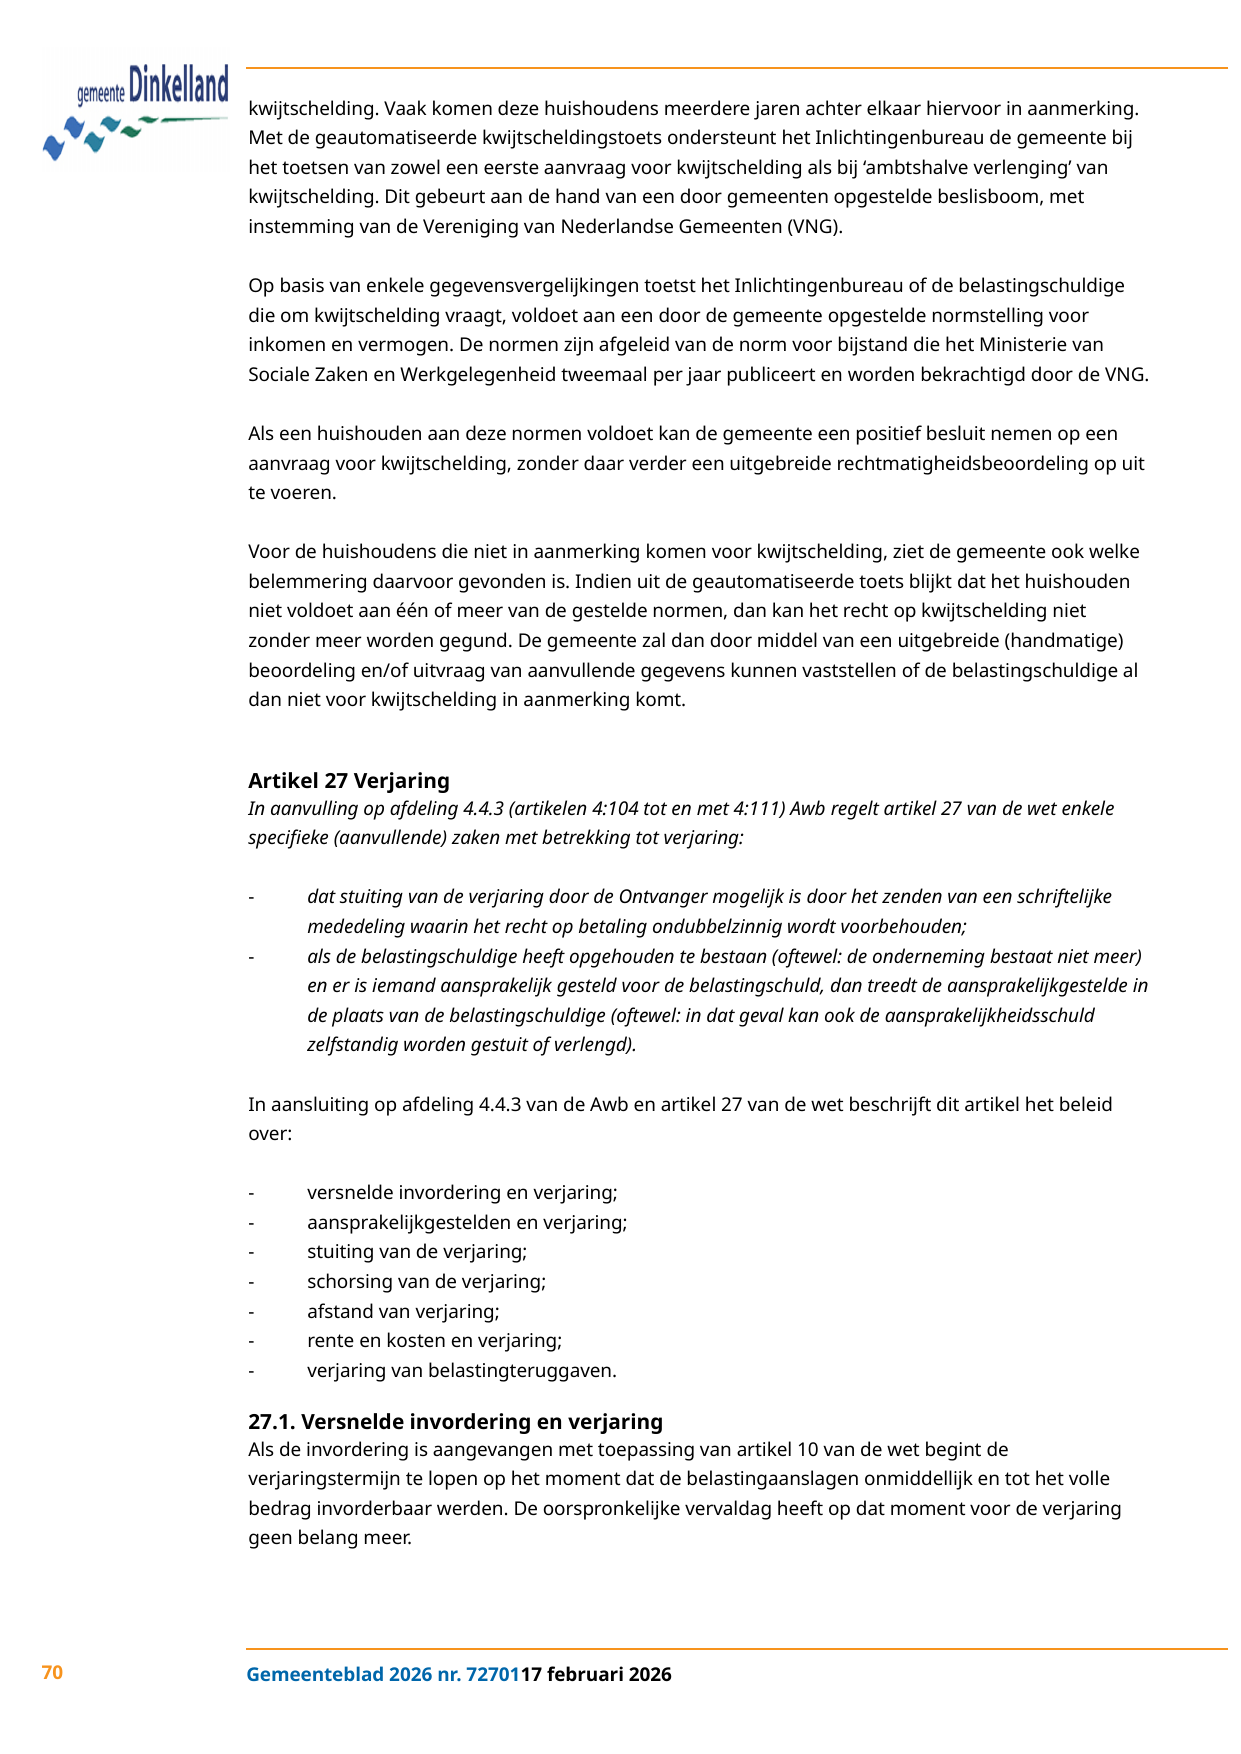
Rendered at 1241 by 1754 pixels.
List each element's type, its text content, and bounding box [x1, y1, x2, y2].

text Op basis van enkele gegevensvergelijkingen toetst het Inlichtingenbureau of de belastingschuldige die om kwijtschelding vraagt, voldoet aan een door de gemeente opgestelde normstelling voor inkomen en vermogen. De normen zijn afgeleid van de norm voor bijstand die het Ministerie van Sociale Zaken en Werkgelegenheid tweemaal per jaar publiceert en worden bekrachtigd door de VNG. [248, 272, 1152, 387]
text Voor de huishoudens die niet in aanmerking komen voor kwijtschelding, ziet de gemeente ook welke belemmering daarvoor gevonden is. Indien uit de geautomatiseerde toets blijkt dat het huishouden niet voldoet aan één of meer van de gestelde normen, dan kan het recht op kwijtschelding niet zonder meer worden gegund. De gemeente zal dan door middel van een uitgebreide (handmatige) beoordeling en/of uitvraag van aanvullende gegevens kunnen vaststellen of de belastingschuldige al dan niet voor kwijtschelding in aanmerking komt. [248, 538, 1152, 712]
text 27.1. Versnelde invordering en verjaring [248, 1407, 1152, 1436]
list aansprakelijkgestelden en verjaring; [248, 1209, 1152, 1235]
list schorsing van de verjaring; [248, 1268, 1152, 1294]
list afstand van verjaring; [248, 1298, 1152, 1323]
list dat stuiting van de verjaring door de Ontvanger mogelijk is door het zenden van een schriftelijke mededeling waarin het recht op betaling ondubbelzinnig wordt voorbehouden; [248, 884, 1152, 939]
picture [41, 47, 231, 172]
text kwijtschelding. Vaak komen deze huishoudens meerdere jaren achter elkaar hiervoor in aanmerking. Met de geautomatiseerde kwijtscheldingstoets ondersteunt het Inlichtingenbureau de gemeente bij het toetsen van zowel een eerste aanvraag voor kwijtschelding als bij ‘ambtshalve verlenging’ van kwijtschelding. Dit gebeurt aan de hand van een door gemeenten opgestelde beslisboom, met instemming van de Vereniging van Nederlandse Gemeenten (VNG). [248, 95, 1152, 239]
text In aansluiting op afdeling 4.4.3 van de Awb en artikel 27 van de wet beschrijft dit artikel het beleid over: [248, 1091, 1152, 1146]
list versnelde invordering en verjaring; [248, 1179, 1152, 1205]
text Als een huishouden aan deze normen voldoet kan de gemeente een positief besluit nemen op een aanvraag voor kwijtschelding, zonder daar verder een uitgebreide rechtmatigheidsbeoordeling op uit te voeren. [248, 420, 1152, 505]
text In aanvulling op afdeling 4.4.3 (artikelen 4:104 tot en met 4:111) Awb regelt artikel 27 van de wet enkele specifieke (aanvullende) zaken met betrekking tot verjaring: [248, 795, 1152, 850]
list rente en kosten en verjaring; [248, 1327, 1152, 1353]
list verjaring van belastingteruggaven. [248, 1357, 1152, 1383]
text Als de invordering is aangevangen met toepassing van artikel 10 van de wet begint de verjaringstermijn te lopen op het moment dat de belastingaanslagen onmiddellijk en tot het volle bedrag invorderbaar werden. De oorspronkelijke vervaldag heeft op dat moment voor de verjaring geen belang meer. [248, 1436, 1152, 1550]
list stuiting van de verjaring; [248, 1239, 1152, 1264]
text Artikel 27 Verjaring [248, 766, 1152, 795]
list als de belastingschuldige heeft opgehouden te bestaan (oftewel: de onderneming bestaat niet meer) en er is iemand aansprakelijk gesteld voor de belastingschuld, dan treedt de aansprakelijkgestelde in de plaats van de belastingschuldige (oftewel: in dat geval kan ook de aansprakelijkheidsschuld zelfstandig worden gestuit of verlengd). [248, 943, 1152, 1057]
